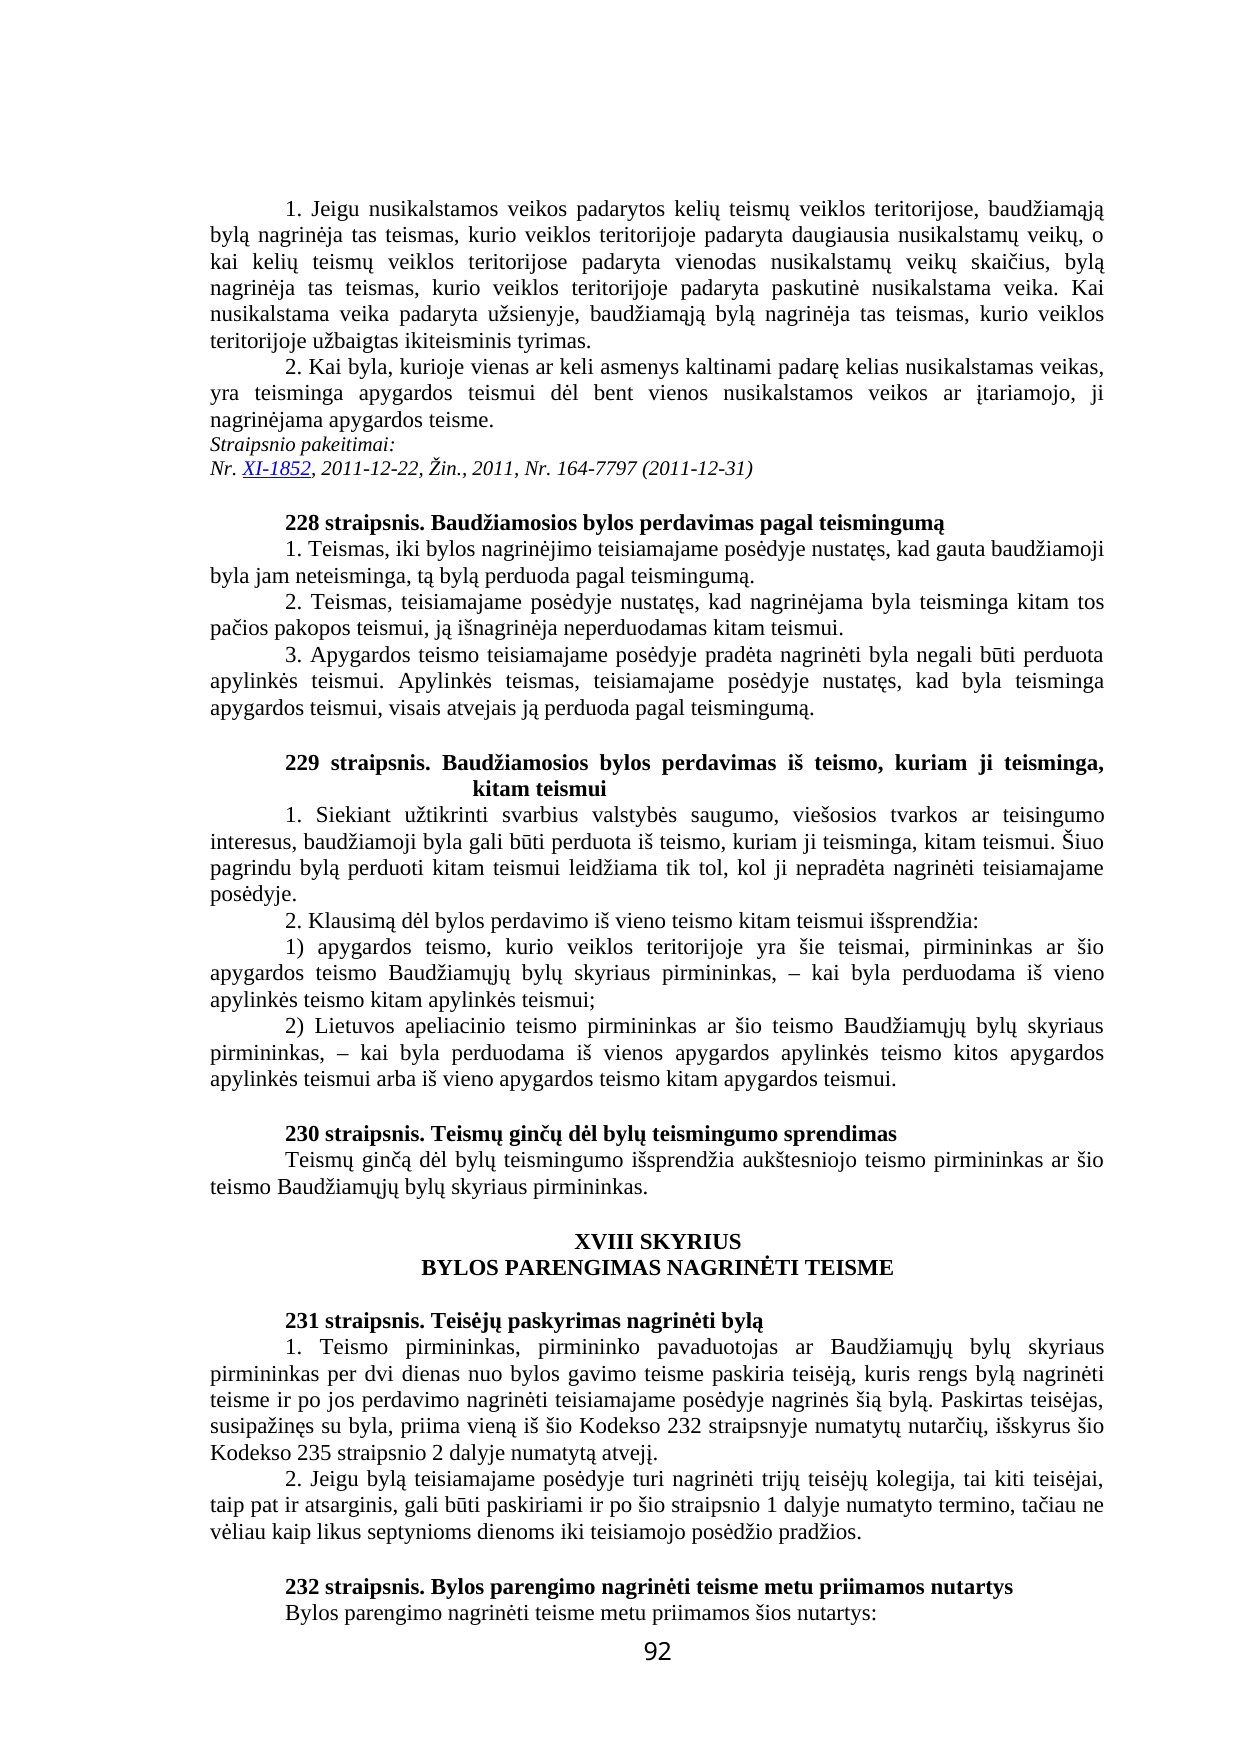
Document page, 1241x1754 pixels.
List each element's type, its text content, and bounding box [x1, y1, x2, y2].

text 2. Kai byla, kurioje vienas ar keli asmenys kaltinami padarę kelias nusikalstamas veikas, yra teisminga apygardos teismui dėl bent vienos nusikalstamos veikos ar įtariamojo, ji nagrinėjama apygardos teisme. [210, 353, 1106, 432]
text 1. Teismo pirmininkas, pirmininko pavaduotojas ar Baudžiamųjų bylų skyriaus pirmininkas per dvi dienas nuo bylos gavimo teisme paskiria teisėją, kuris rengs bylą nagrinėti teisme ir po jos perdavimo nagrinėti teisiamajame posėdyje nagrinės šią bylą. Paskirtas teisėjas, susipažinęs su byla, priima vieną iš šio Kodekso 232 straipsnyje numatytų nutarčių, išskyrus šio Kodekso 235 straipsnio 2 dalyje numatytą atvejį. [210, 1333, 1106, 1465]
text 229 straipsnis. Baudžiamosios bylos perdavimas iš teismo, kuriam ji teisminga, kitam teismui [285, 749, 1106, 801]
text Teismų ginčą dėl bylų teismingumo išsprendžia aukštesniojo teismo pirmininkas ar šio teismo Baudžiamųjų bylų skyriaus pirmininkas. [210, 1146, 1106, 1199]
text Bylos parengimo nagrinėti teisme metu priimamos šios nutartys: [210, 1599, 1106, 1626]
text 2. Klausimą dėl bylos perdavimo iš vieno teismo kitam teismui išsprendžia: [210, 907, 1106, 933]
text 1. Teismas, iki bylos nagrinėjimo teisiamajame posėdyje nustatęs, kad gauta baudžiamoji byla jam neteisminga, tą bylą perduoda pagal teismingumą. [210, 535, 1106, 588]
text 2. Jeigu bylą teisiamajame posėdyje turi nagrinėti trijų teisėjų kolegija, tai kiti teisėjai, taip pat ir atsarginis, gali būti paskiriami ir po šio straipsnio 1 dalyje numatyto termino, tačiau ne vėliau kaip likus septynioms dienoms iki teisiamojo posėdžio pradžios. [210, 1465, 1106, 1544]
text 3. Apygardos teismo teisiamajame posėdyje pradėta nagrinėti byla negali būti perduota apylinkės teismui. Apylinkės teismas, teisiamajame posėdyje nustatęs, kad byla teisminga apygardos teismui, visais atvejais ją perduoda pagal teismingumą. [210, 641, 1106, 720]
text Bylos parengimas nagrinėti teisme [210, 1254, 1106, 1281]
text Nr. XI-1852, 2011-12-22, Žin., 2011, Nr. 164-7797 (2011-12-31) [210, 456, 1106, 480]
text 228 straipsnis. Baudžiamosios bylos perdavimas pagal teismingumą [210, 509, 1106, 535]
text 231 straipsnis. Teisėjų paskyrimas nagrinėti bylą [210, 1307, 1106, 1333]
text 232 straipsnis. Bylos parengimo nagrinėti teisme metu priimamos nutartys [210, 1573, 1106, 1599]
text 230 straipsnis. Teismų ginčų dėl bylų teismingumo sprendimas [210, 1120, 1106, 1146]
text 1. Jeigu nusikalstamos veikos padarytos kelių teismų veiklos teritorijose, baudžiamąją bylą nagrinėja tas teismas, kurio veiklos teritorijoje padaryta daugiausia nusikalstamų veikų, o kai kelių teismų veiklos teritorijose padaryta vienodas nusikalstamų veikų skaičius, bylą nagrinėja tas teismas, kurio veiklos teritorijoje padaryta paskutinė nusikalstama veika. Kai nusikalstama veika padaryta užsienyje, baudžiamąją bylą nagrinėja tas teismas, kurio veiklos teritorijoje užbaigtas ikiteisminis tyrimas. [210, 195, 1106, 353]
text 2. Teismas, teisiamajame posėdyje nustatęs, kad nagrinėjama byla teisminga kitam tos pačios pakopos teismui, ją išnagrinėja neperduodamas kitam teismui. [210, 588, 1106, 641]
text XVIII skyrius [210, 1228, 1106, 1254]
text Straipsnio pakeitimai: [210, 432, 1106, 456]
text 1. Siekiant užtikrinti svarbius valstybės saugumo, viešosios tvarkos ar teisingumo interesus, baudžiamoji byla gali būti perduota iš teismo, kuriam ji teisminga, kitam teismui. Šiuo pagrindu bylą perduoti kitam teismui leidžiama tik tol, kol ji nepradėta nagrinėti teisiamajame posėdyje. [210, 801, 1106, 907]
text 2) Lietuvos apeliacinio teismo pirmininkas ar šio teismo Baudžiamųjų bylų skyriaus pirmininkas, – kai byla perduodama iš vienos apygardos apylinkės teismo kitos apygardos apylinkės teismui arba iš vieno apygardos teismo kitam apygardos teismui. [210, 1012, 1106, 1091]
text 1) apygardos teismo, kurio veiklos teritorijoje yra šie teismai, pirmininkas ar šio apygardos teismo Baudžiamųjų bylų skyriaus pirmininkas, – kai byla perduodama iš vieno apylinkės teismo kitam apylinkės teismui; [210, 933, 1106, 1012]
